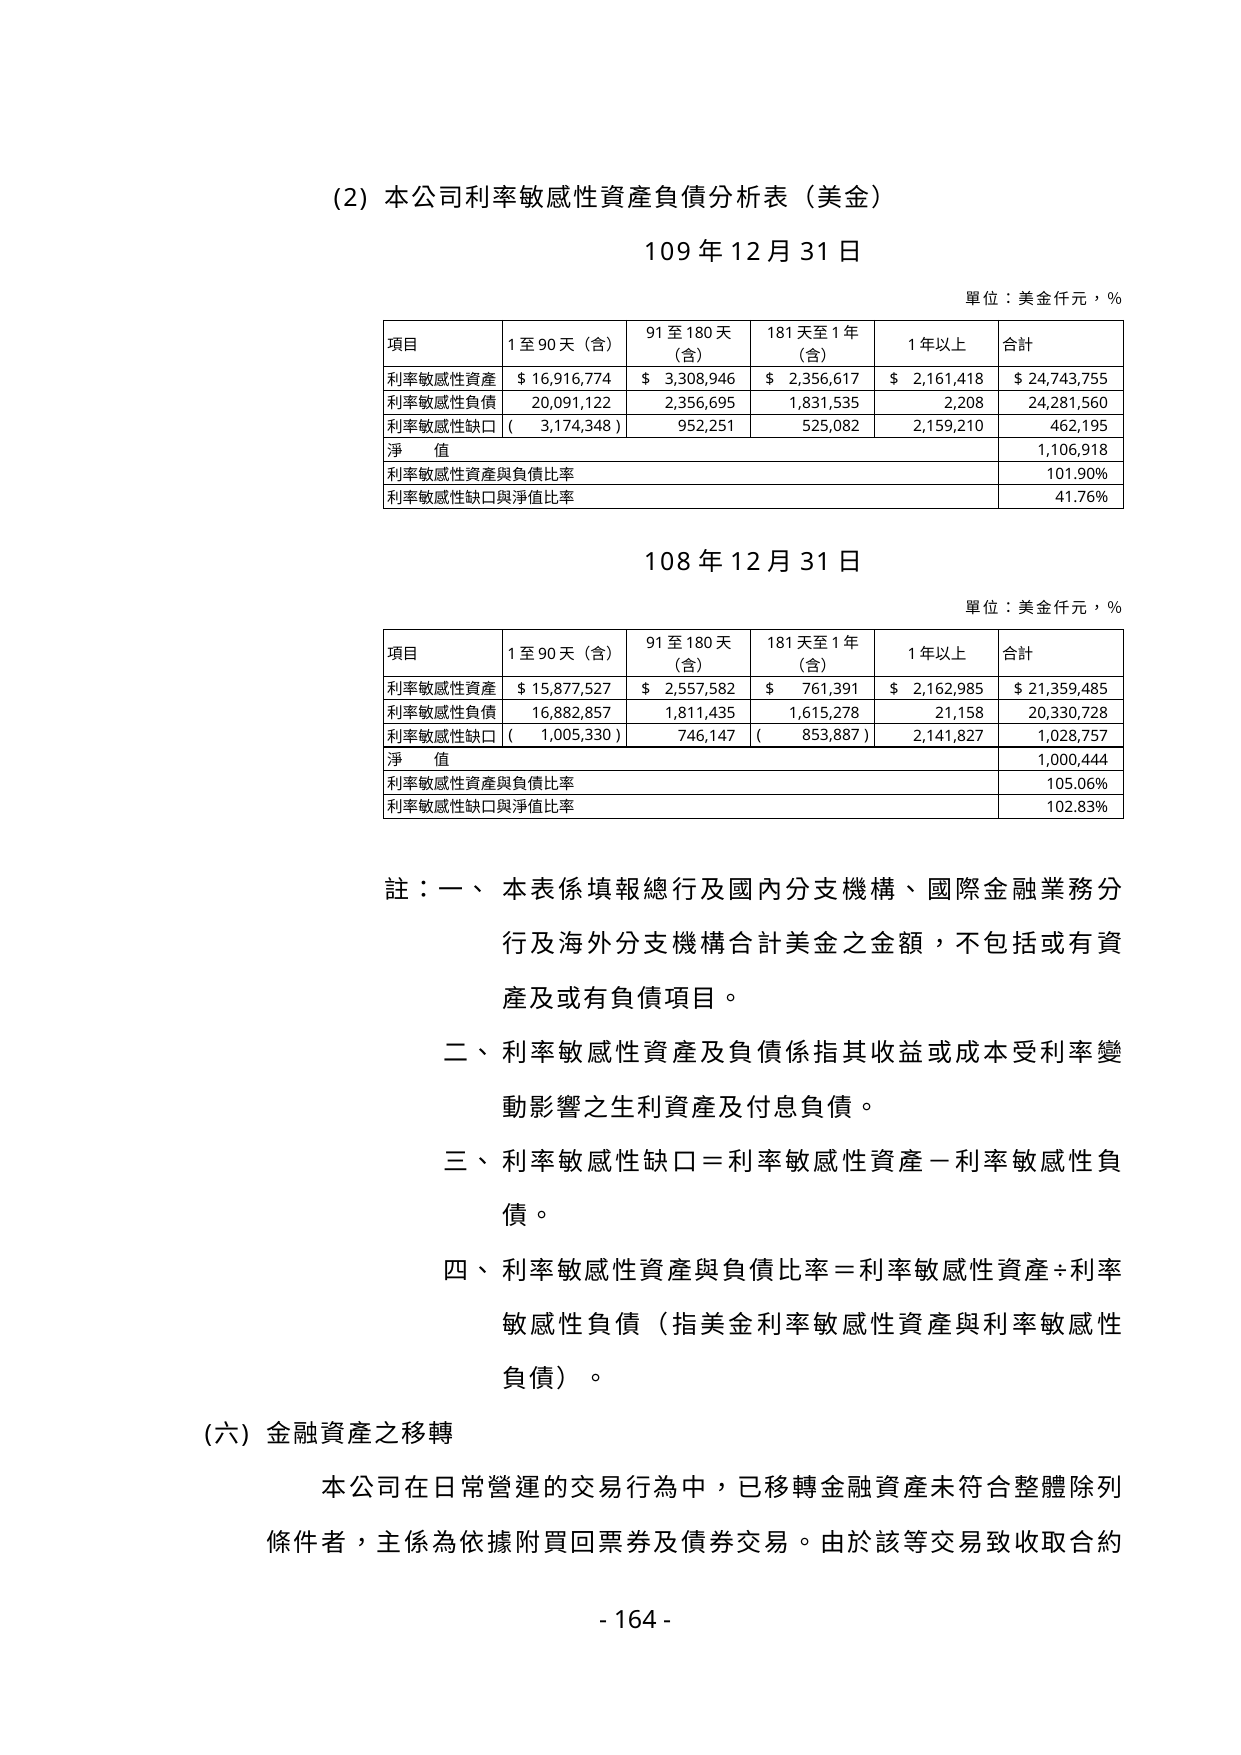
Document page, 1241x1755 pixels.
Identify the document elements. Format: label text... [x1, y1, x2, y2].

table_cell 利率敏感性資產與負債比率 [384, 462, 998, 484]
table_header 1年以上 [875, 321, 998, 366]
text (六) 金融資產之移轉 [177, 1413, 1122, 1449]
table_cell ( 853,887 ) [751, 724, 874, 746]
text 108年12月31日 [384, 541, 1122, 577]
table_cell 利率敏感性負債 [384, 700, 502, 723]
table_cell 1,831,535 [751, 391, 874, 413]
text (2) 本公司利率敏感性資產負債分析表（美金） [325, 177, 1122, 213]
table_header 91至180天（含） [627, 630, 750, 676]
table_header 181天至1年（含） [751, 321, 874, 366]
table_cell $ 2,557,582 [627, 677, 750, 699]
table_header 項目 [384, 630, 502, 676]
table_cell 淨 值 [384, 438, 998, 461]
text 本公司在日常營運的交易行為中，已移轉金融資產未符合整體除列條件者，主係為依據附買回票券及債券交易。由於該等交易致收取合約 [266, 1468, 1122, 1558]
table_cell $ 3,308,946 [627, 367, 750, 390]
table_cell 101.90% [999, 462, 1123, 484]
table_cell $ 2,161,418 [875, 367, 998, 390]
table_cell 利率敏感性缺口與淨值比率 [384, 795, 998, 817]
table_cell 24,281,560 [999, 391, 1123, 413]
table_cell 20,091,122 [503, 391, 626, 413]
text 四、 利率敏感性資產與負債比率＝利率敏感性資產÷利率敏感性負債（指美金利率敏感性資產與利率敏感性負債）。 [443, 1250, 1122, 1395]
table_cell 952,251 [627, 415, 750, 437]
table_cell 462,195 [999, 415, 1123, 437]
table_cell 2,141,827 [875, 724, 998, 746]
table_cell 2,159,210 [875, 415, 998, 437]
table_header 1至90天（含） [503, 630, 626, 676]
table_cell 102.83% [999, 795, 1123, 817]
table_cell ( 3,174,348 ) [503, 415, 626, 437]
table_cell 1,615,278 [751, 700, 874, 723]
table_cell $ 15,877,527 [503, 677, 626, 699]
table_cell $ 761,391 [751, 677, 874, 699]
text 註：一、 本表係填報總行及國內分支機構、國際金融業務分行及海外分支機構合計美金之金額，不包括或有資產及或有負債項目。 [384, 869, 1122, 1014]
text 三、 利率敏感性缺口＝利率敏感性資產－利率敏感性負債。 [443, 1141, 1122, 1232]
table_cell 利率敏感性資產 [384, 367, 502, 390]
table_header 181天至1年（含） [751, 630, 874, 676]
table_cell 21,158 [875, 700, 998, 723]
table_cell 利率敏感性資產 [384, 677, 502, 699]
table_cell 105.06% [999, 771, 1123, 794]
table_cell 利率敏感性缺口 [384, 415, 502, 437]
table_cell $ 21,359,485 [999, 677, 1123, 699]
table_cell 1,000,444 [999, 748, 1123, 770]
table_header 合計 [999, 321, 1123, 366]
text 單位：美金仟元，％ [148, 595, 1122, 618]
table_cell 利率敏感性缺口與淨值比率 [384, 485, 998, 508]
table_cell 1,811,435 [627, 700, 750, 723]
table_cell 利率敏感性缺口 [384, 724, 502, 746]
text 單位：美金仟元，％ [148, 286, 1122, 308]
table_cell 20,330,728 [999, 700, 1123, 723]
text 109年12月31日 [384, 232, 1122, 268]
table_cell 16,882,857 [503, 700, 626, 723]
table_cell 746,147 [627, 724, 750, 746]
table_cell 2,208 [875, 391, 998, 413]
table_header 項目 [384, 321, 502, 366]
table_header 合計 [999, 630, 1123, 676]
table_header 1至90天（含） [503, 321, 626, 366]
table_cell $ 24,743,755 [999, 367, 1123, 390]
table_cell 41.76% [999, 485, 1123, 508]
table_cell ( 1,005,330 ) [503, 724, 626, 746]
table_cell 1,028,757 [999, 724, 1123, 746]
table_cell $ 16,916,774 [503, 367, 626, 390]
table_cell 2,356,695 [627, 391, 750, 413]
table_cell 利率敏感性資產與負債比率 [384, 771, 998, 794]
table_cell 525,082 [751, 415, 874, 437]
text 二、 利率敏感性資產及負債係指其收益或成本受利率變動影響之生利資產及付息負債。 [443, 1033, 1122, 1123]
table_header 91至180天（含） [627, 321, 750, 366]
table_cell $ 2,162,985 [875, 677, 998, 699]
table_cell $ 2,356,617 [751, 367, 874, 390]
table_cell 淨 值 [384, 748, 998, 770]
table_header 1年以上 [875, 630, 998, 676]
table_cell 1,106,918 [999, 438, 1123, 461]
table_cell 利率敏感性負債 [384, 391, 502, 413]
